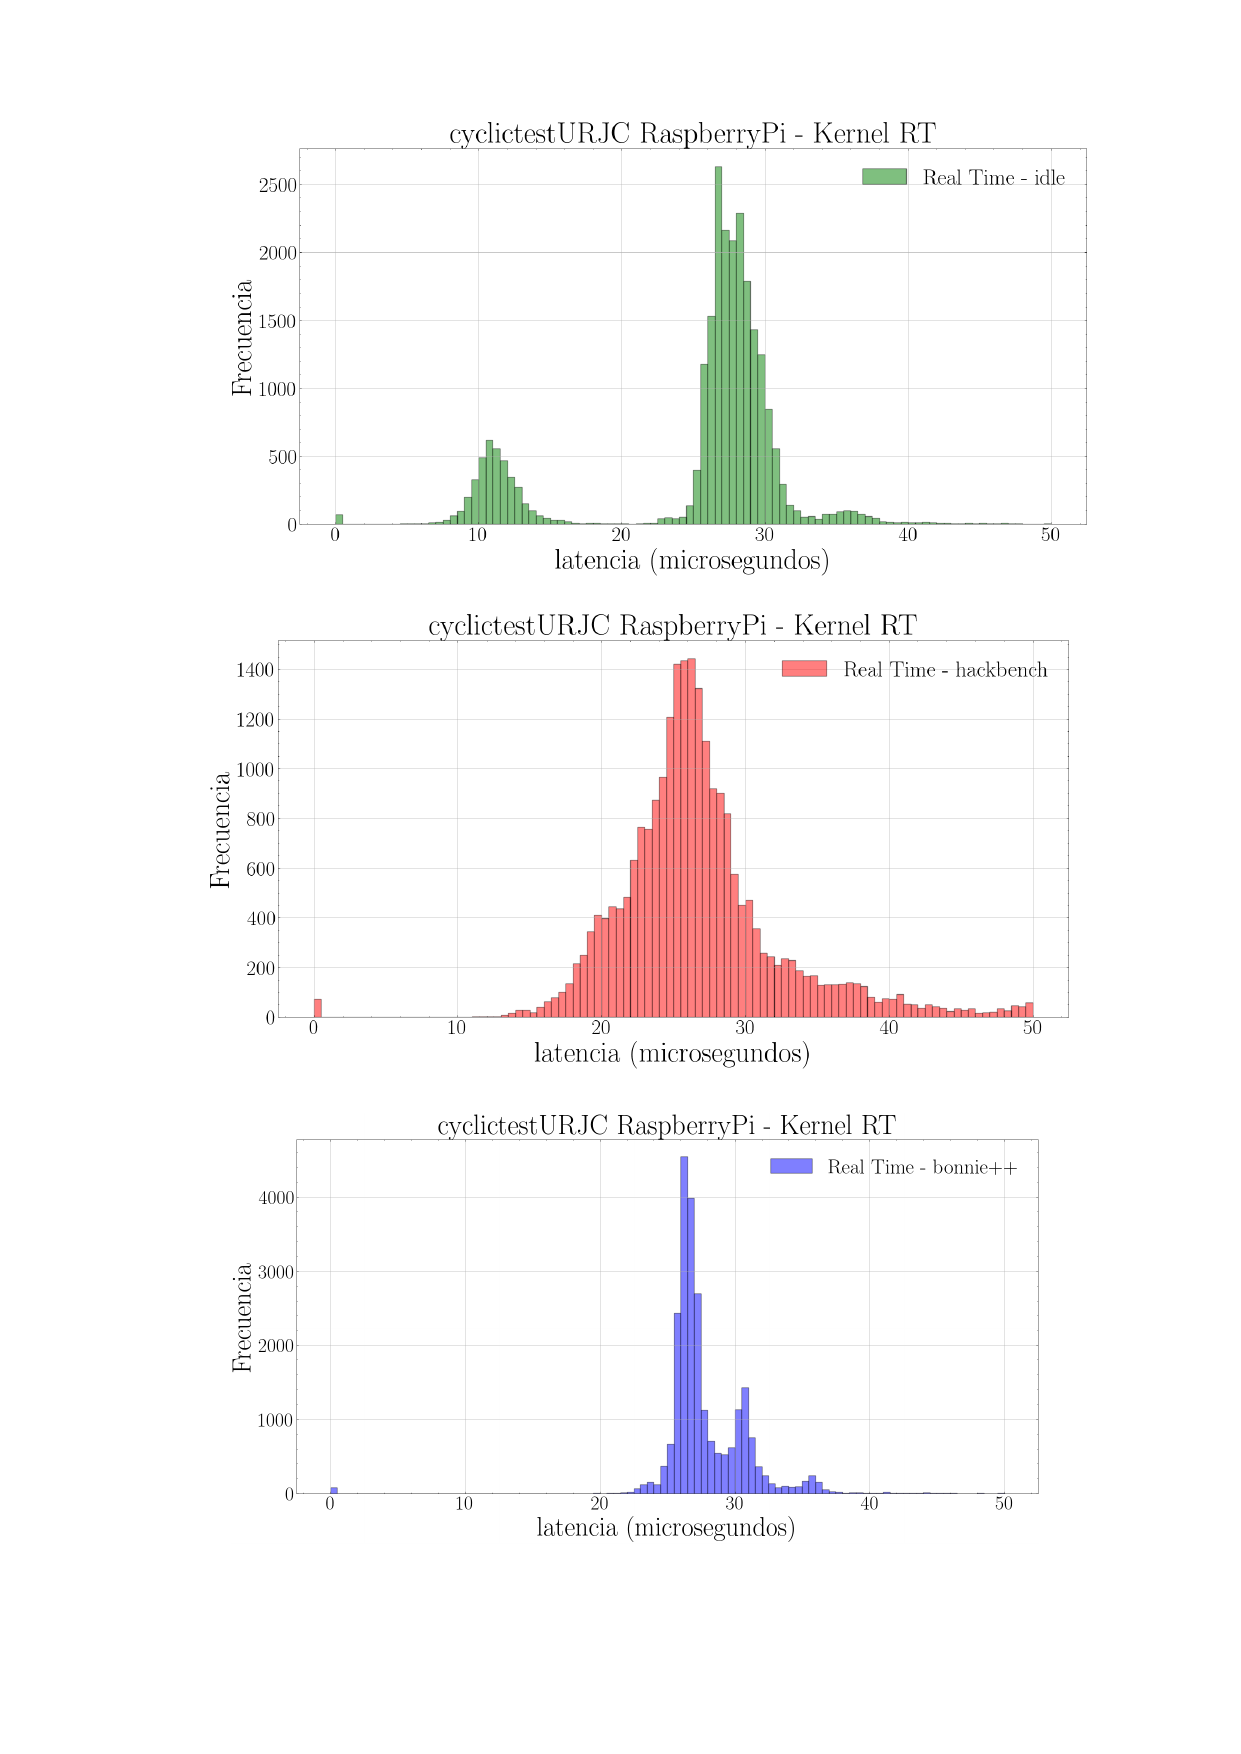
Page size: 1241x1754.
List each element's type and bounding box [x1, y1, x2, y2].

picture [207, 612, 1071, 1071]
picture [230, 1113, 1040, 1544]
picture [229, 121, 1089, 578]
